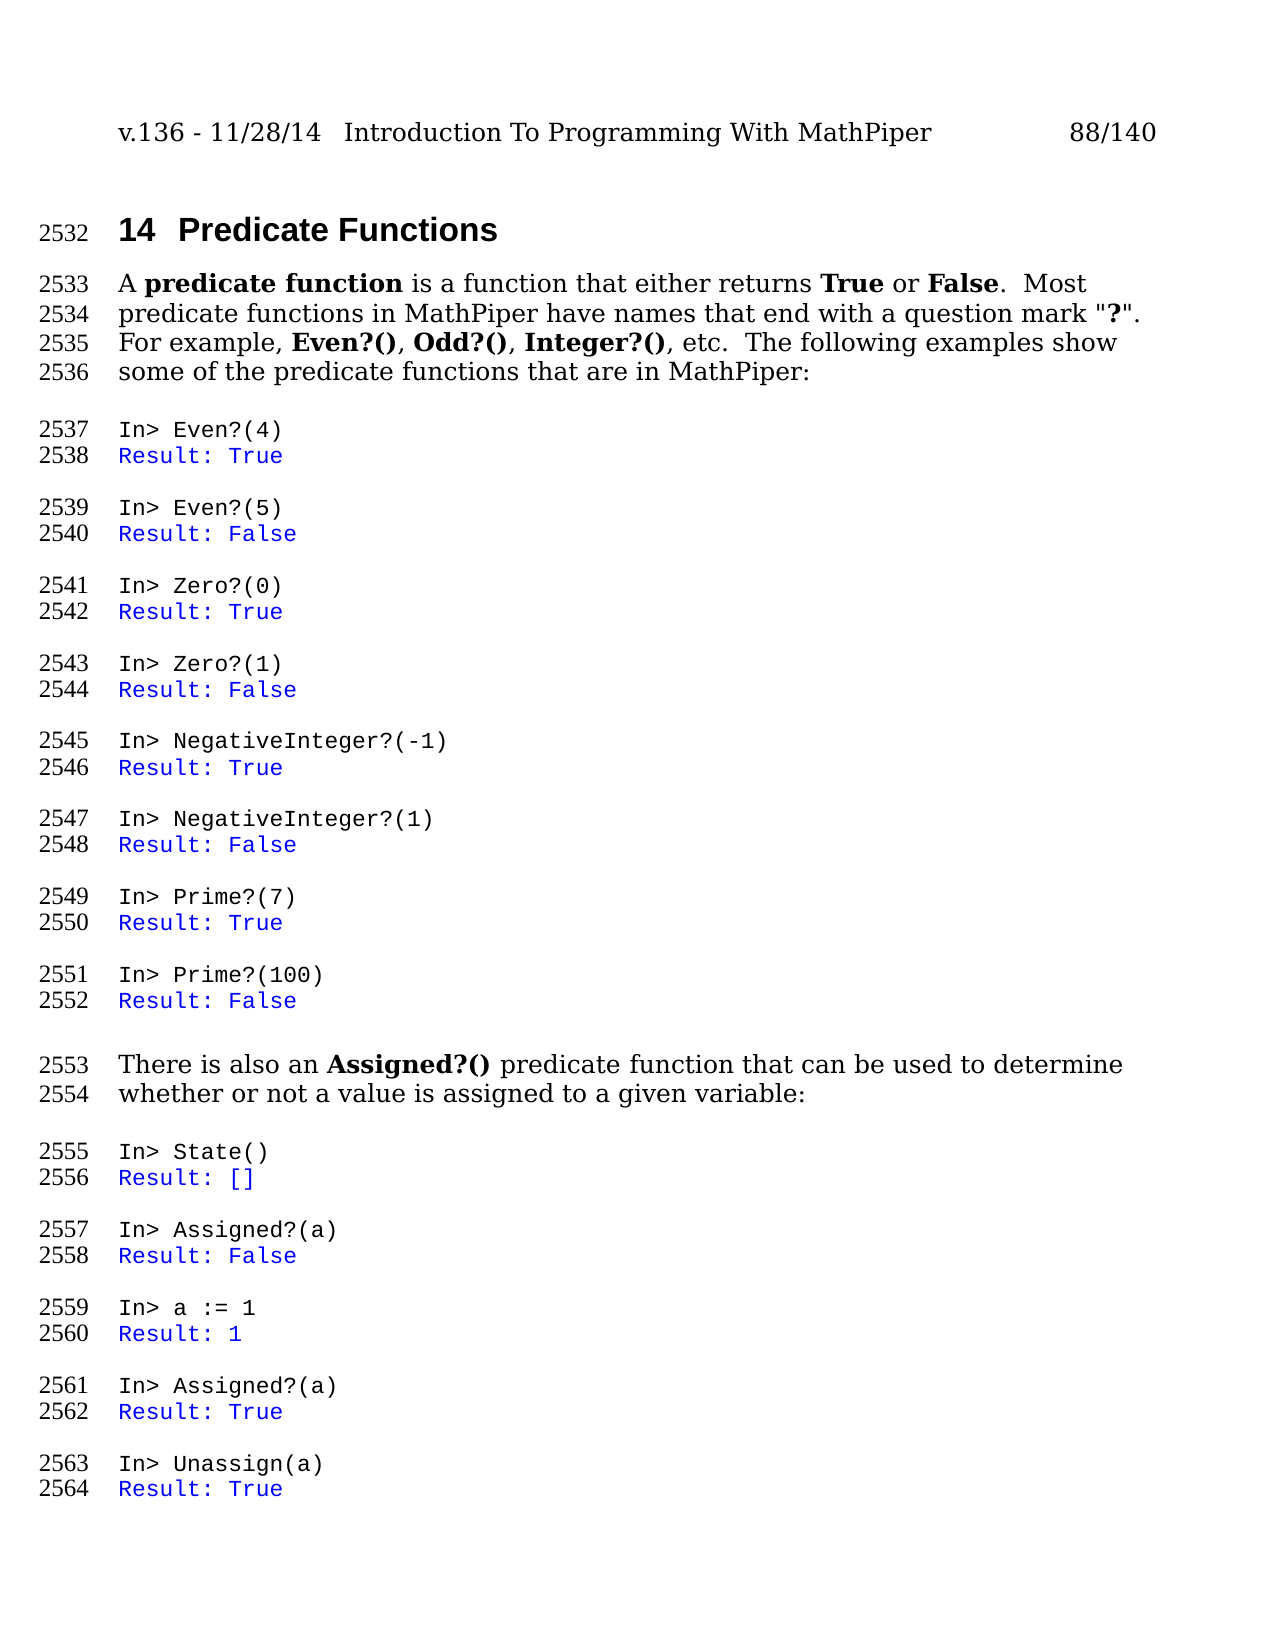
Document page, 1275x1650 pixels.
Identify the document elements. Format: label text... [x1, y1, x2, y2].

text In> Even?(4) [118, 419, 1157, 444]
text Result: False [118, 1244, 1157, 1270]
text In> Assigned?(a) [118, 1374, 1157, 1400]
text Result: True [118, 600, 1157, 626]
text In> Zero?(1) [118, 652, 1157, 678]
text Result: True [118, 911, 1157, 937]
text In> NegativeInteger?(1) [118, 808, 1157, 834]
text In> Prime?(100) [118, 963, 1157, 989]
text In> State() [118, 1141, 1157, 1167]
text Result: True [118, 1478, 1157, 1504]
text In> a := 1 [118, 1296, 1157, 1322]
text Result: True [118, 756, 1157, 782]
text Result: False [118, 834, 1157, 859]
text Result: [] [118, 1167, 1157, 1192]
text Result: False [118, 678, 1157, 704]
text Result: False [118, 522, 1157, 548]
text In> Prime?(7) [118, 886, 1157, 911]
text Result: True [118, 1400, 1157, 1426]
text In> NegativeInteger?(-1) [118, 730, 1157, 756]
text A predicate function is a function that either returns True or False. Most predicate functions in MathPiper have names that end with a question mark "?". For example, Even?(), Odd?(), Integer?(), etc. The following examples show some of the predicate functions that are in MathPiper: [118, 269, 1157, 387]
text In> Unassign(a) [118, 1452, 1157, 1478]
subtitle Predicate Functions [118, 210, 1157, 248]
text Result: True [118, 444, 1157, 471]
text There is also an Assigned?() predicate function that can be used to determine whether or not a value is assigned to a given variable: [118, 1050, 1157, 1109]
text In> Zero?(0) [118, 574, 1157, 600]
text In> Even?(5) [118, 496, 1157, 522]
text Result: False [118, 989, 1157, 1015]
text In> Assigned?(a) [118, 1218, 1157, 1244]
text Result: 1 [118, 1322, 1157, 1348]
